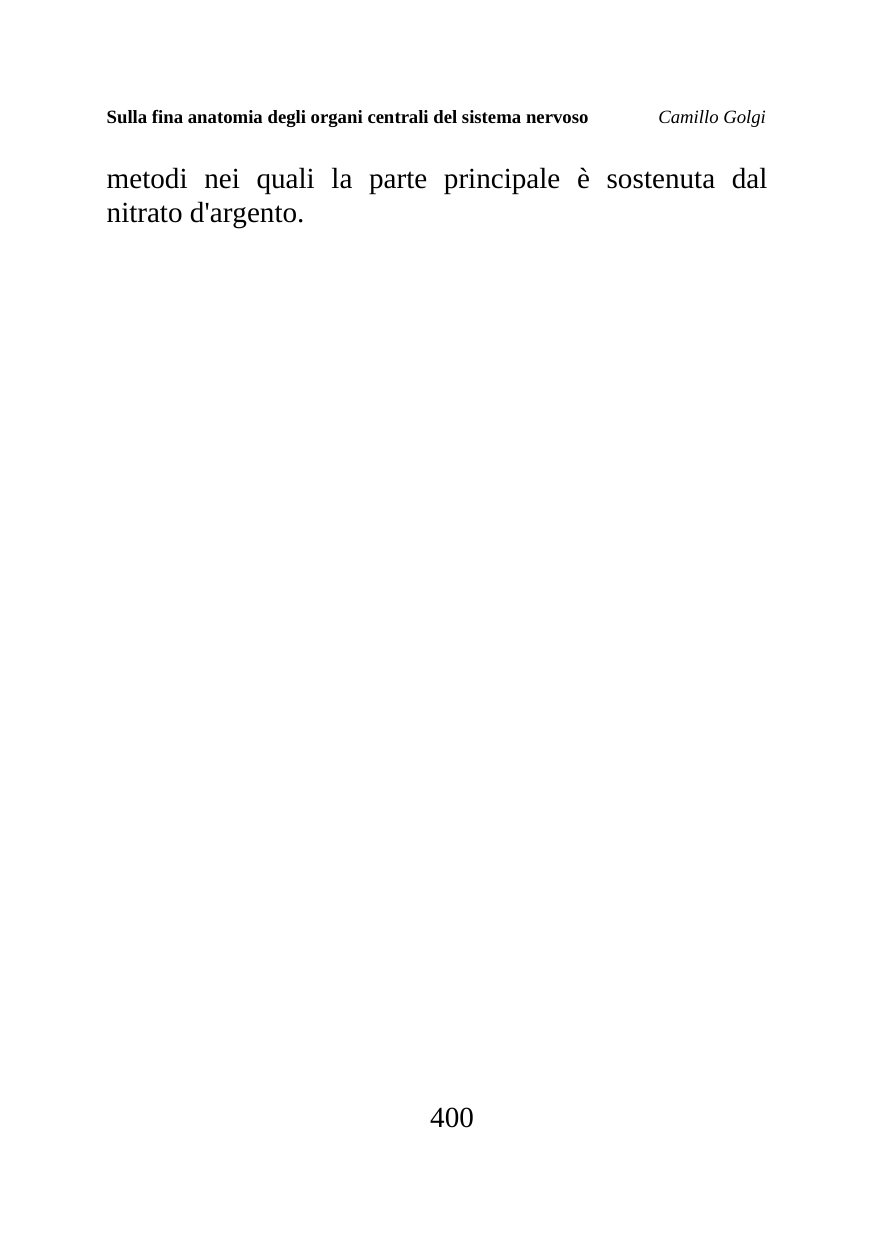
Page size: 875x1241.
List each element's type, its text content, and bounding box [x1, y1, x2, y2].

text metodi nei quali la parte principale è sostenuta dal nitrato d'argento. [106, 161, 768, 228]
